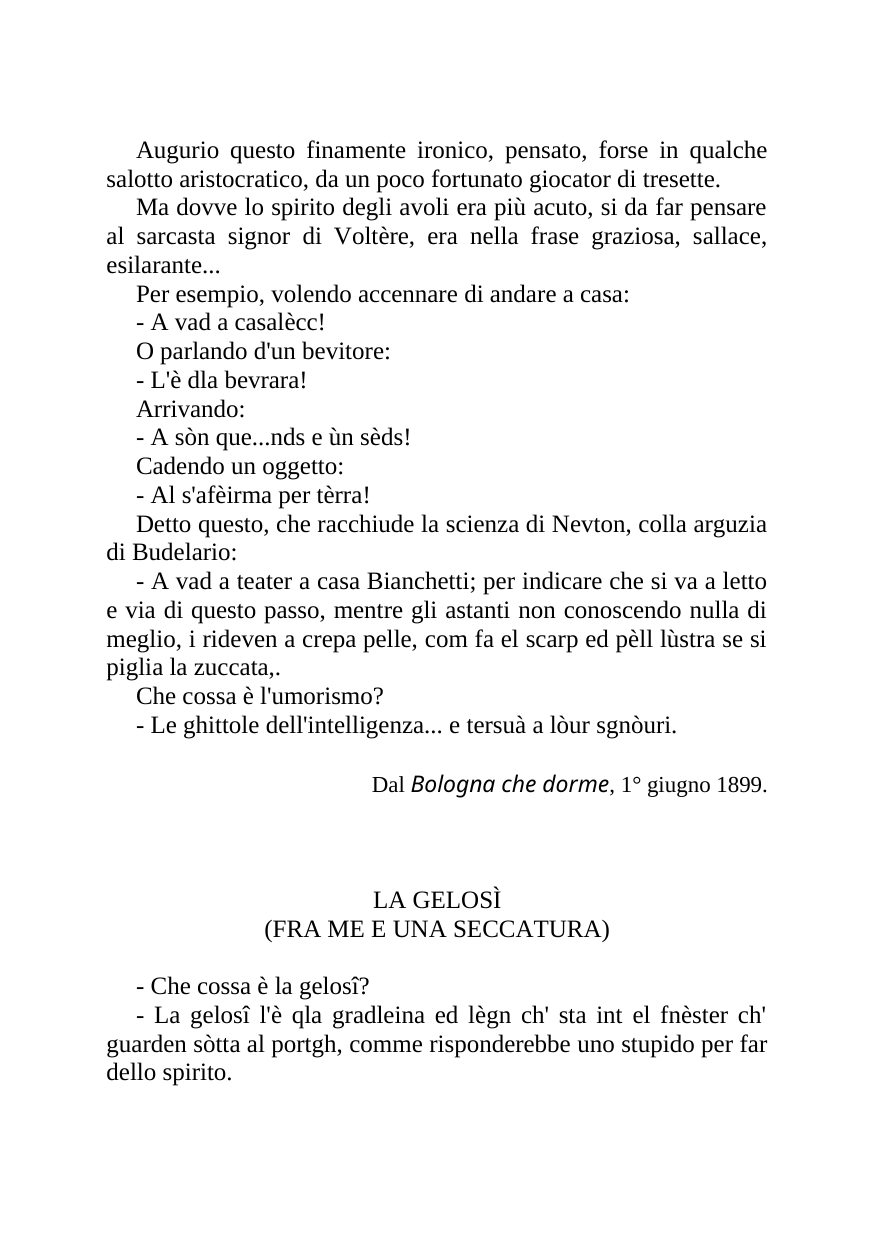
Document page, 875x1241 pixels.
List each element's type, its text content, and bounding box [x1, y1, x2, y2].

text - Le ghittole dell'intelligenza... e tersuà a lòur sgnòuri. [106, 710, 768, 739]
text - A vad a teater a casa Bianchetti; per indicare che si va a letto e via di questo passo, mentre gli astanti non conoscendo nulla di meglio, i rideven a crepa pelle, com fa el scarp ed pèll lùstra se si piglia la zuccata,. [106, 566, 768, 681]
text Per esempio, volendo accennare di andare a casa: [106, 279, 768, 307]
text Arrivando: [106, 394, 768, 422]
text - Che cossa è la gelosî? [106, 971, 768, 1000]
text Detto questo, che racchiude la scienza di Nevton, colla arguzia di Budelario: [106, 509, 768, 566]
text LA GELOSÌ [106, 885, 768, 914]
text Cadendo un oggetto: [106, 451, 768, 480]
text - A sòn que...nds e ùn sèds! [106, 422, 768, 451]
text O parlando d'un bevitore: [106, 336, 768, 365]
text Che cossa è l'umorismo? [106, 681, 768, 710]
text - L'è dla bevrara! [106, 365, 768, 394]
text Augurio questo finamente ironico, pensato, forse in qualche salotto aristocratico, da un poco fortunato giocator di tresette. [106, 135, 768, 192]
text - A vad a casalècc! [106, 307, 768, 336]
text - La gelosî l'è qla gradleina ed lègn ch' sta int el fnèster ch' guarden sòtta al portgh, comme risponderebbe uno stupido per far dello spirito. [106, 1000, 768, 1086]
text Dal Bologna che dorme, 1° giugno 1899. [106, 767, 768, 799]
text (FRA ME E UNA SECCATURA) [106, 914, 768, 942]
text - Al s'afèirma per tèrra! [106, 480, 768, 509]
text Ma dovve lo spirito degli avoli era più acuto, si da far pensare al sarcasta signor di Voltère, era nella frase graziosa, sallace, esilarante... [106, 192, 768, 279]
